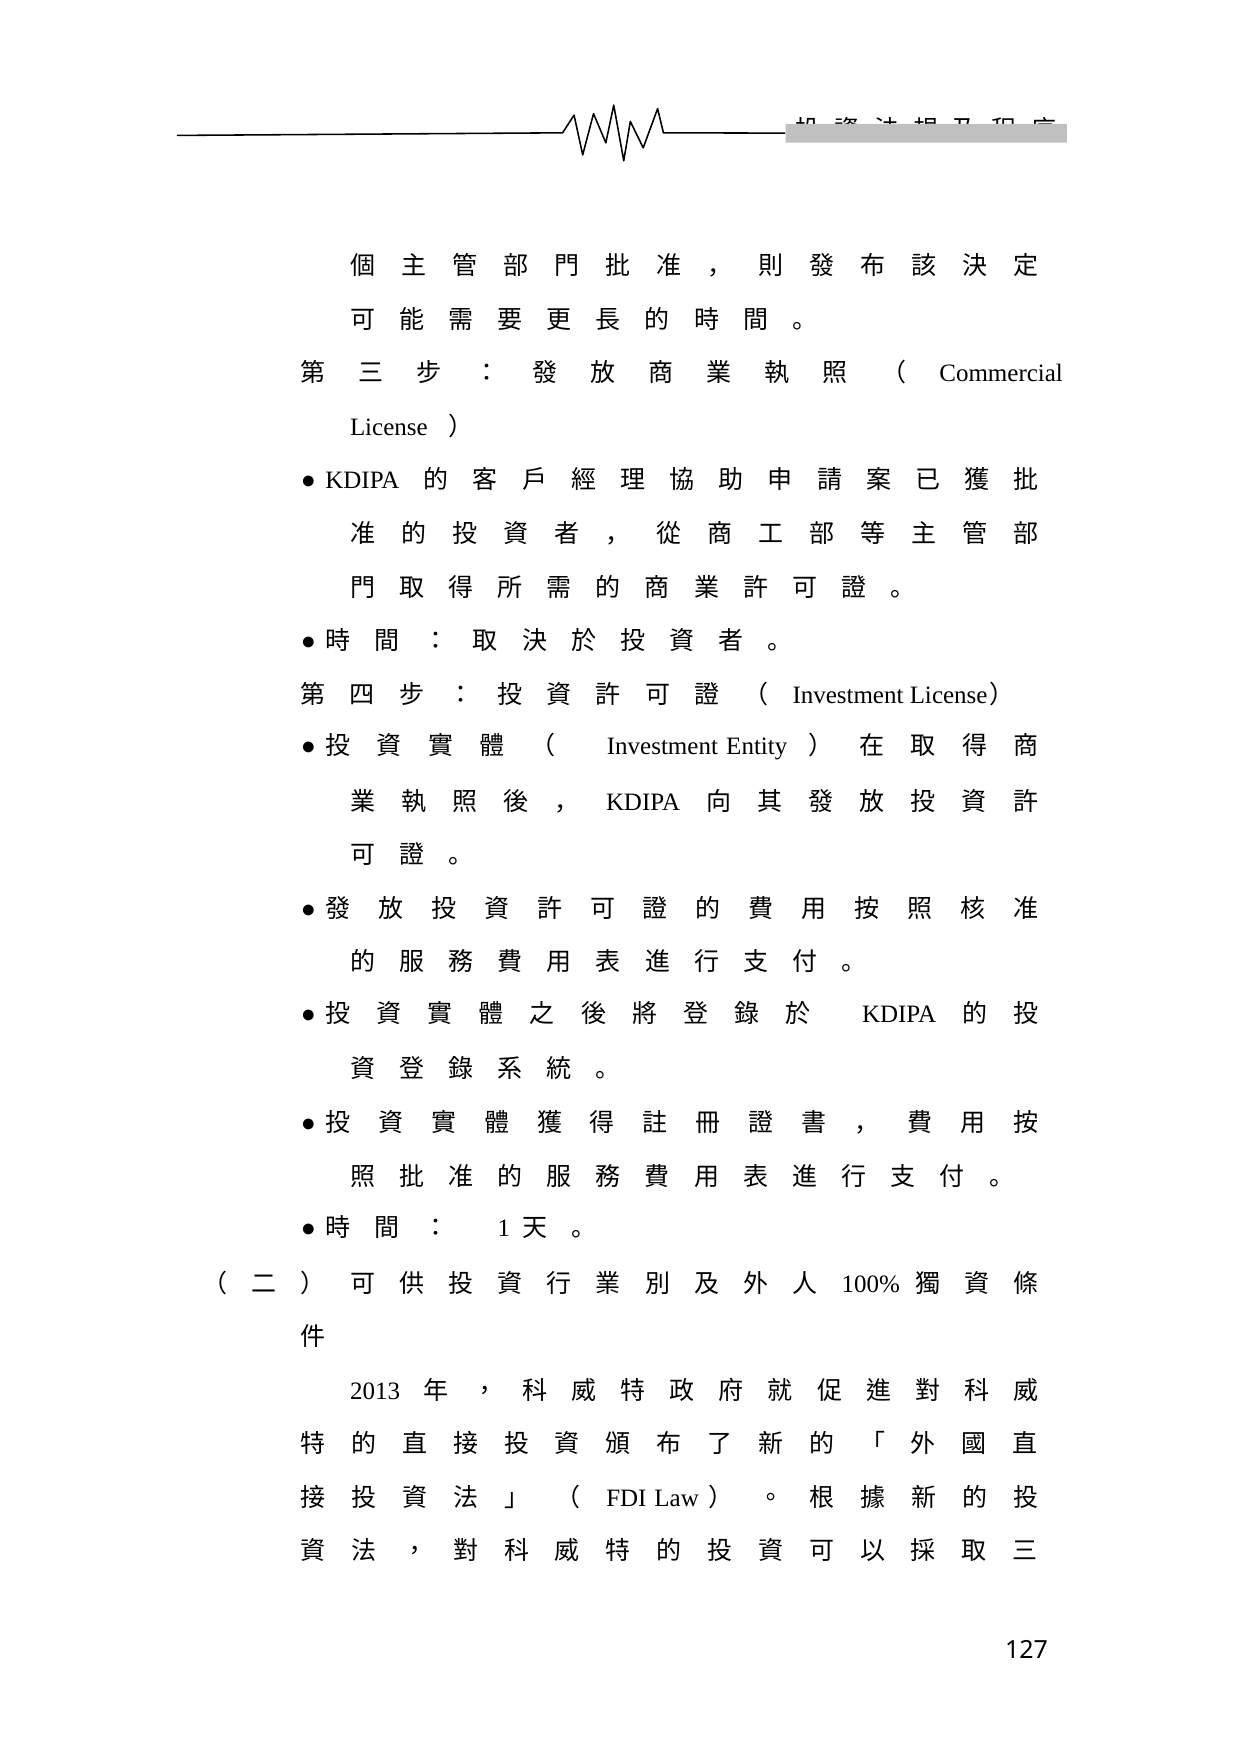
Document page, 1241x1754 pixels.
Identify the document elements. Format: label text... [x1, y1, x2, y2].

text ● KDIPA的客戶經理協助申請案已獲批准的投資者，從商工部等主管部門取得所需的商業許可證。 [276, 451, 1063, 612]
text 2013年，科威特政府就促進對科威特的直接投資頒布了新的「外國直接投資法」（FDI Law）。根據新的投資法，對科威特的投資可以採取三 [276, 1362, 1063, 1576]
text ● 投資實體（Investment Entity）在取得商業執照後，KDIPA向其發放投資許可證。 [276, 719, 1063, 880]
text ● 時間：1天。 [276, 1201, 1063, 1254]
text 第三步：發放商業執照（Commercial License） [276, 344, 1063, 451]
text 第四步：投資許可證（Investment License） [276, 666, 1063, 719]
text ● 投資實體獲得註冊證書，費用按照批准的服務費用表進行支付。 [276, 1094, 1063, 1201]
text ● 發放投資許可證的費用按照核准的服務費用表進行支付。 [276, 880, 1063, 987]
text ● 投資實體之後將登錄於KDIPA的投資登錄系統。 [276, 987, 1063, 1094]
text （二）可供投資行業別及外人100%獨資條件 [202, 1254, 1063, 1362]
text 個主管部門批准，則發布該決定可能需要更長的時間。 [276, 237, 1063, 344]
text ● 時間：取決於投資者。 [276, 612, 1063, 666]
